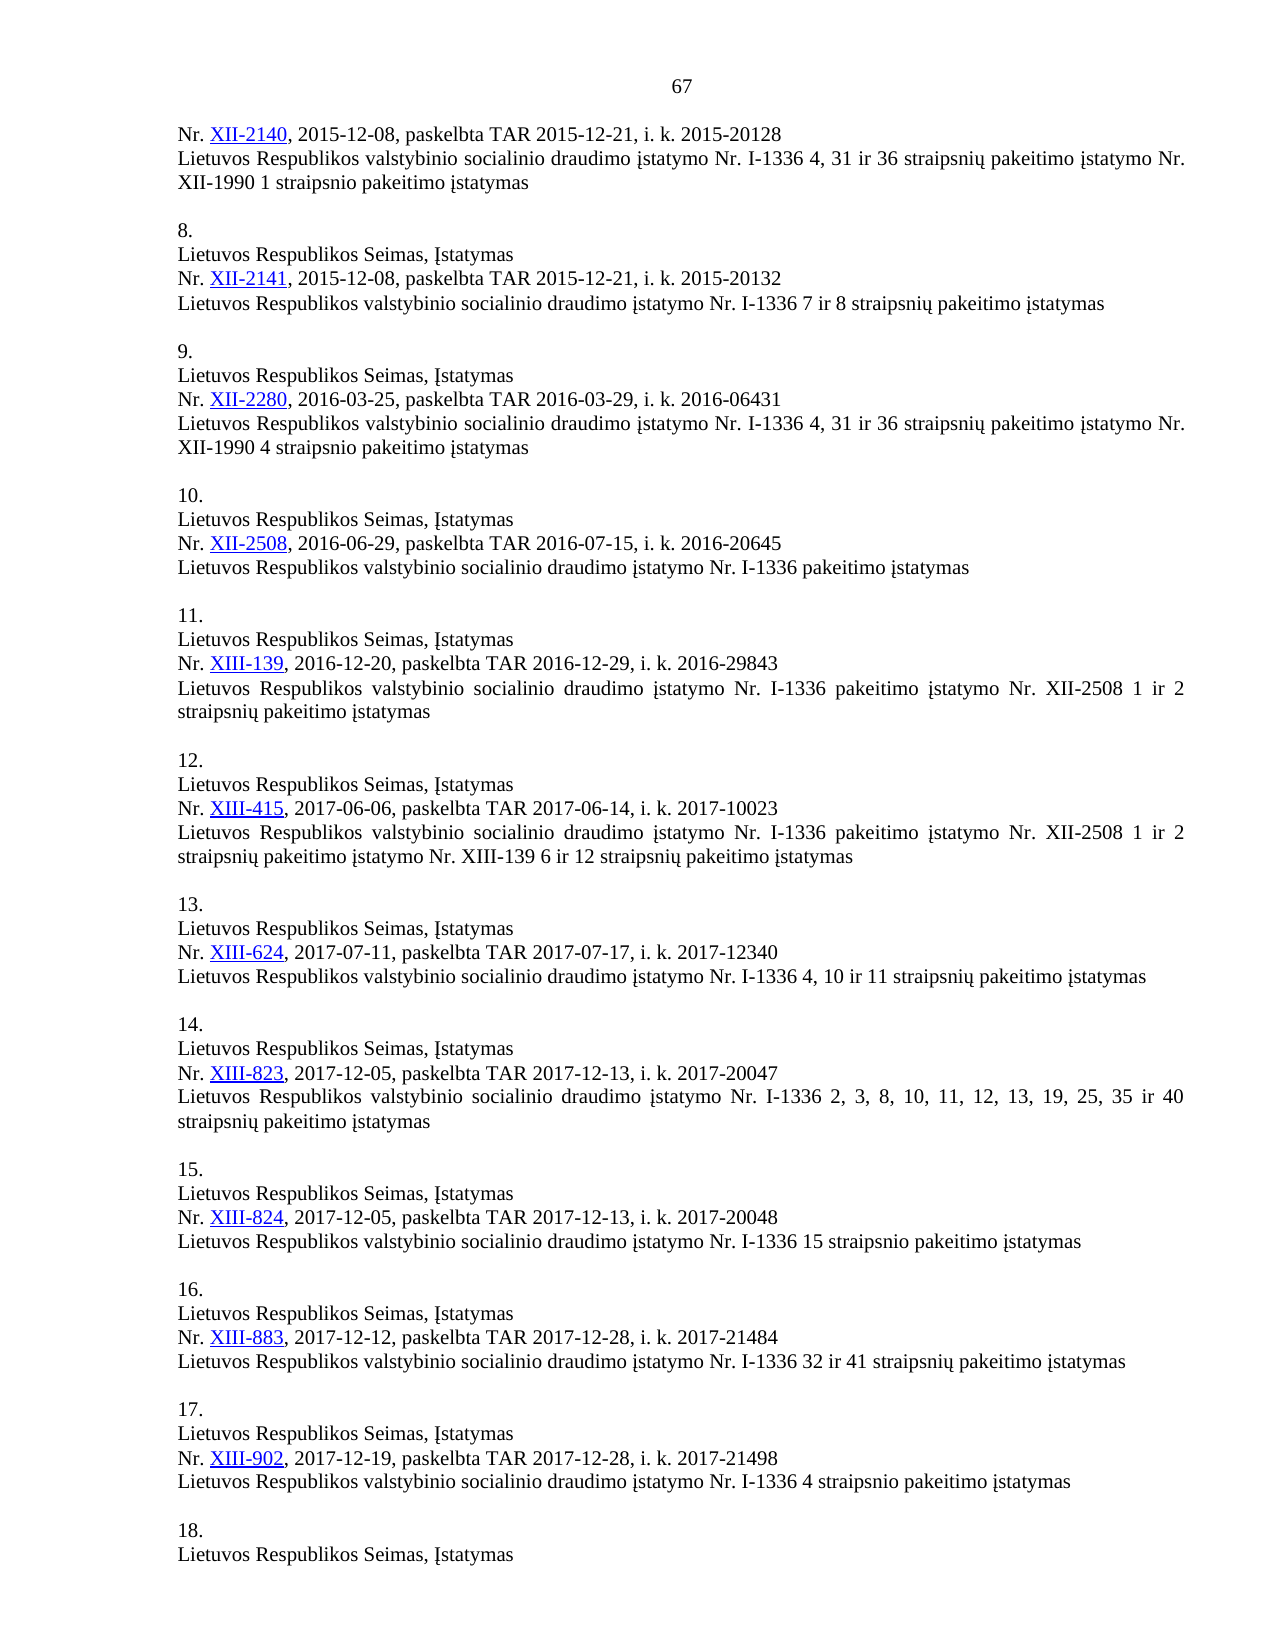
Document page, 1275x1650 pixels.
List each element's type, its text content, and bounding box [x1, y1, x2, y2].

text Lietuvos Respublikos valstybinio socialinio draudimo įstatymo Nr. I-1336 32 ir 41 straipsnių pakeitimo įstatymas [177, 1349, 1186, 1373]
text Lietuvos Respublikos valstybinio socialinio draudimo įstatymo Nr. I-1336 4, 31 ir 36 straipsnių pakeitimo įstatymo Nr. XII-1990 4 straipsnio pakeitimo įstatymas [177, 411, 1186, 459]
text 17. [177, 1397, 1186, 1421]
text Lietuvos Respublikos Seimas, Įstatymas [177, 507, 1186, 531]
text Lietuvos Respublikos Seimas, Įstatymas [177, 1421, 1186, 1445]
text Lietuvos Respublikos Seimas, Įstatymas [177, 363, 1186, 387]
text Lietuvos Respublikos valstybinio socialinio draudimo įstatymo Nr. I-1336 pakeitimo įstatymo Nr. XII-2508 1 ir 2 straipsnių pakeitimo įstatymo Nr. XIII-139 6 ir 12 straipsnių pakeitimo įstatymas [177, 820, 1186, 868]
text 10. [177, 483, 1186, 507]
text Lietuvos Respublikos Seimas, Įstatymas [177, 242, 1186, 266]
text Nr. XIII-902, 2017-12-19, paskelbta TAR 2017-12-28, i. k. 2017-21498 [177, 1445, 1186, 1469]
text Lietuvos Respublikos valstybinio socialinio draudimo įstatymo Nr. I-1336 7 ir 8 straipsnių pakeitimo įstatymas [177, 290, 1186, 314]
text 11. [177, 603, 1186, 627]
text Nr. XII-2141, 2015-12-08, paskelbta TAR 2015-12-21, i. k. 2015-20132 [177, 266, 1186, 290]
text Nr. XIII-883, 2017-12-12, paskelbta TAR 2017-12-28, i. k. 2017-21484 [177, 1325, 1186, 1349]
text Nr. XIII-624, 2017-07-11, paskelbta TAR 2017-07-17, i. k. 2017-12340 [177, 940, 1186, 964]
text 18. [177, 1518, 1186, 1542]
text 16. [177, 1277, 1186, 1301]
text Lietuvos Respublikos Seimas, Įstatymas [177, 1181, 1186, 1205]
text 14. [177, 1012, 1186, 1036]
text Lietuvos Respublikos Seimas, Įstatymas [177, 1542, 1186, 1566]
text Nr. XII-2280, 2016-03-25, paskelbta TAR 2016-03-29, i. k. 2016-06431 [177, 387, 1186, 411]
text Lietuvos Respublikos Seimas, Įstatymas [177, 1036, 1186, 1060]
text Nr. XII-2508, 2016-06-29, paskelbta TAR 2016-07-15, i. k. 2016-20645 [177, 531, 1186, 555]
text 9. [177, 338, 1186, 363]
text Lietuvos Respublikos valstybinio socialinio draudimo įstatymo Nr. I-1336 4, 10 ir 11 straipsnių pakeitimo įstatymas [177, 964, 1186, 988]
text Nr. XIII-139, 2016-12-20, paskelbta TAR 2016-12-29, i. k. 2016-29843 [177, 651, 1186, 675]
text Lietuvos Respublikos valstybinio socialinio draudimo įstatymo Nr. I-1336 4, 31 ir 36 straipsnių pakeitimo įstatymo Nr. XII-1990 1 straipsnio pakeitimo įstatymas [177, 146, 1186, 194]
text Lietuvos Respublikos Seimas, Įstatymas [177, 916, 1186, 940]
text Lietuvos Respublikos Seimas, Įstatymas [177, 1301, 1186, 1325]
text 12. [177, 748, 1186, 772]
text Lietuvos Respublikos valstybinio socialinio draudimo įstatymo Nr. I-1336 15 straipsnio pakeitimo įstatymas [177, 1229, 1186, 1253]
text Lietuvos Respublikos Seimas, Įstatymas [177, 627, 1186, 651]
text Lietuvos Respublikos Seimas, Įstatymas [177, 772, 1186, 796]
text 15. [177, 1157, 1186, 1181]
text 13. [177, 892, 1186, 916]
text Lietuvos Respublikos valstybinio socialinio draudimo įstatymo Nr. I-1336 2, 3, 8, 10, 11, 12, 13, 19, 25, 35 ir 40 straipsnių pakeitimo įstatymas [177, 1084, 1186, 1133]
text Nr. XIII-823, 2017-12-05, paskelbta TAR 2017-12-13, i. k. 2017-20047 [177, 1060, 1186, 1084]
text Nr. XIII-415, 2017-06-06, paskelbta TAR 2017-06-14, i. k. 2017-10023 [177, 796, 1186, 820]
text Nr. XIII-824, 2017-12-05, paskelbta TAR 2017-12-13, i. k. 2017-20048 [177, 1205, 1186, 1229]
text Lietuvos Respublikos valstybinio socialinio draudimo įstatymo Nr. I-1336 4 straipsnio pakeitimo įstatymas [177, 1469, 1186, 1493]
text Lietuvos Respublikos valstybinio socialinio draudimo įstatymo Nr. I-1336 pakeitimo įstatymo Nr. XII-2508 1 ir 2 straipsnių pakeitimo įstatymas [177, 675, 1186, 723]
text 8. [177, 218, 1186, 242]
text Nr. XII-2140, 2015-12-08, paskelbta TAR 2015-12-21, i. k. 2015-20128 [177, 122, 1186, 146]
text Lietuvos Respublikos valstybinio socialinio draudimo įstatymo Nr. I-1336 pakeitimo įstatymas [177, 555, 1186, 579]
